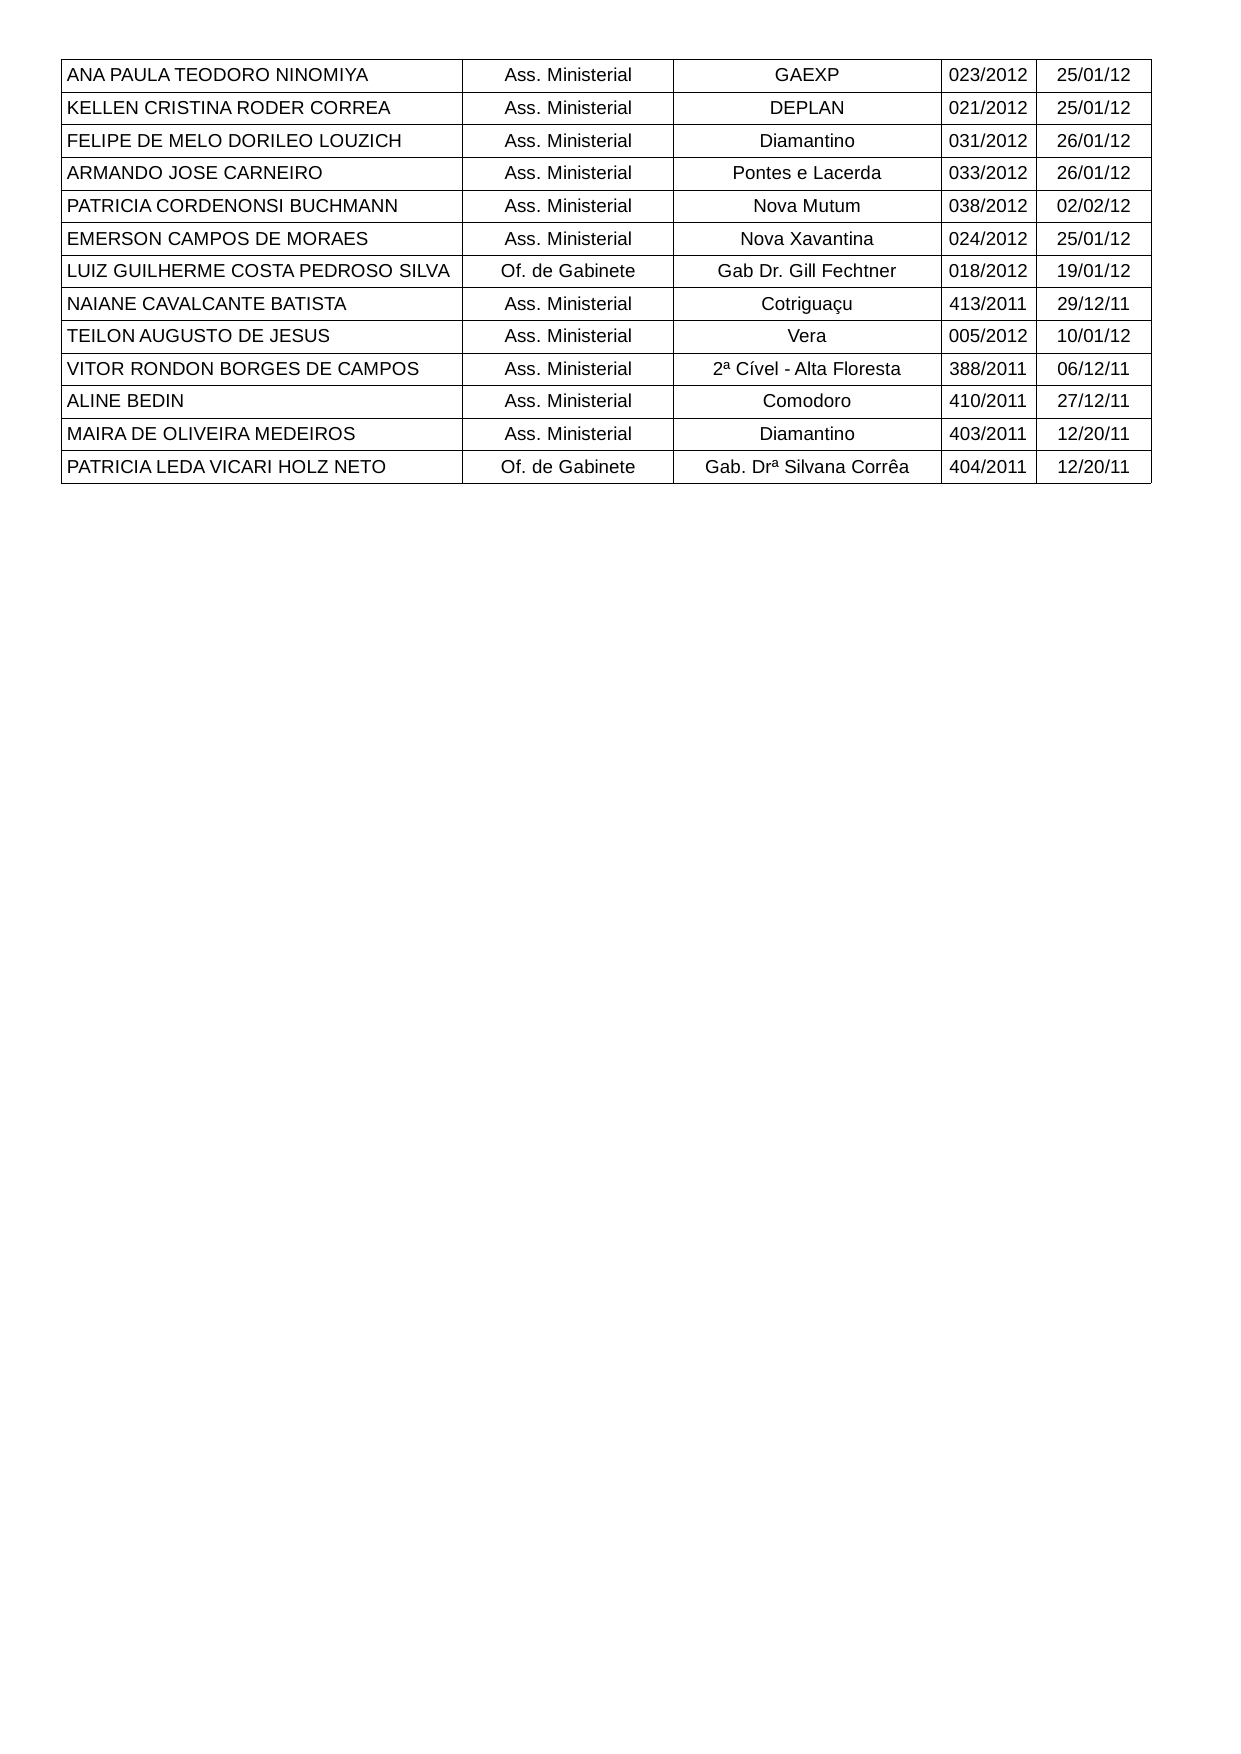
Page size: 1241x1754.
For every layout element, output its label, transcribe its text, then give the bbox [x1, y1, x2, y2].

table_cell 20/12/11 [1037, 451, 1151, 483]
table_cell KELLEN CRISTINA RODER CORREA [62, 93, 462, 124]
table_cell 06/12/11 [1037, 354, 1151, 385]
table_cell Ass. Ministerial [463, 93, 673, 124]
table_cell Ass. Ministerial [463, 158, 673, 189]
table_cell 033/2012 [942, 158, 1036, 189]
table_cell 403/2011 [942, 419, 1036, 450]
table_cell 20/12/11 [1037, 419, 1151, 450]
table_cell Ass. Ministerial [463, 354, 673, 385]
table_cell EMERSON CAMPOS DE MORAES [62, 223, 462, 255]
table_cell Ass. Ministerial [463, 419, 673, 450]
table_cell 10/01/12 [1037, 321, 1151, 352]
table_cell 29/12/11 [1037, 288, 1151, 320]
table_cell VITOR RONDON BORGES DE CAMPOS [62, 354, 462, 385]
table_cell Of. de Gabinete [463, 256, 673, 287]
table_cell TEILON AUGUSTO DE JESUS [62, 321, 462, 352]
table_cell ARMANDO JOSE CARNEIRO [62, 158, 462, 189]
table_cell 021/2012 [942, 93, 1036, 124]
table_cell Ass. Ministerial [463, 223, 673, 255]
table_cell Nova Xavantina [674, 223, 941, 255]
table_cell 26/01/12 [1037, 125, 1151, 157]
table_cell 2ª Cível - Alta Floresta [674, 354, 941, 385]
table_cell 031/2012 [942, 125, 1036, 157]
table_cell LUIZ GUILHERME COSTA PEDROSO SILVA [62, 256, 462, 287]
table_cell Pontes e Lacerda [674, 158, 941, 189]
table_cell Of. de Gabinete [463, 451, 673, 483]
table_cell 023/2012 [942, 60, 1036, 92]
table_cell 005/2012 [942, 321, 1036, 352]
table_cell 02/02/12 [1037, 191, 1151, 222]
table_cell Gab. Drª Silvana Corrêa [674, 451, 941, 483]
table_cell Ass. Ministerial [463, 191, 673, 222]
table_cell DEPLAN [674, 93, 941, 124]
table_cell Ass. Ministerial [463, 386, 673, 418]
table_cell 410/2011 [942, 386, 1036, 418]
table_cell Cotriguaçu [674, 288, 941, 320]
table_cell MAIRA DE OLIVEIRA MEDEIROS [62, 419, 462, 450]
table_cell 19/01/12 [1037, 256, 1151, 287]
table_cell 25/01/12 [1037, 223, 1151, 255]
table_cell 404/2011 [942, 451, 1036, 483]
table_cell NAIANE CAVALCANTE BATISTA [62, 288, 462, 320]
table_cell Ass. Ministerial [463, 125, 673, 157]
table_cell 024/2012 [942, 223, 1036, 255]
table_cell Gab Dr. Gill Fechtner [674, 256, 941, 287]
table_cell 018/2012 [942, 256, 1036, 287]
table_cell 038/2012 [942, 191, 1036, 222]
table_cell GAEXP [674, 60, 941, 92]
table_cell Diamantino [674, 125, 941, 157]
table_cell Vera [674, 321, 941, 352]
table_cell ALINE BEDIN [62, 386, 462, 418]
table_cell 26/01/12 [1037, 158, 1151, 189]
table_cell 413/2011 [942, 288, 1036, 320]
table_cell PATRICIA CORDENONSI BUCHMANN [62, 191, 462, 222]
table_cell Diamantino [674, 419, 941, 450]
table_cell ANA PAULA TEODORO NINOMIYA [62, 60, 462, 92]
table_cell 27/12/11 [1037, 386, 1151, 418]
table_cell FELIPE DE MELO DORILEO LOUZICH [62, 125, 462, 157]
table_cell Ass. Ministerial [463, 288, 673, 320]
table_cell Nova Mutum [674, 191, 941, 222]
table_cell Ass. Ministerial [463, 60, 673, 92]
table_cell Ass. Ministerial [463, 321, 673, 352]
table_cell 25/01/12 [1037, 60, 1151, 92]
table_cell 25/01/12 [1037, 93, 1151, 124]
table_cell PATRICIA LEDA VICARI HOLZ NETO [62, 451, 462, 483]
table_cell Comodoro [674, 386, 941, 418]
table_cell 388/2011 [942, 354, 1036, 385]
